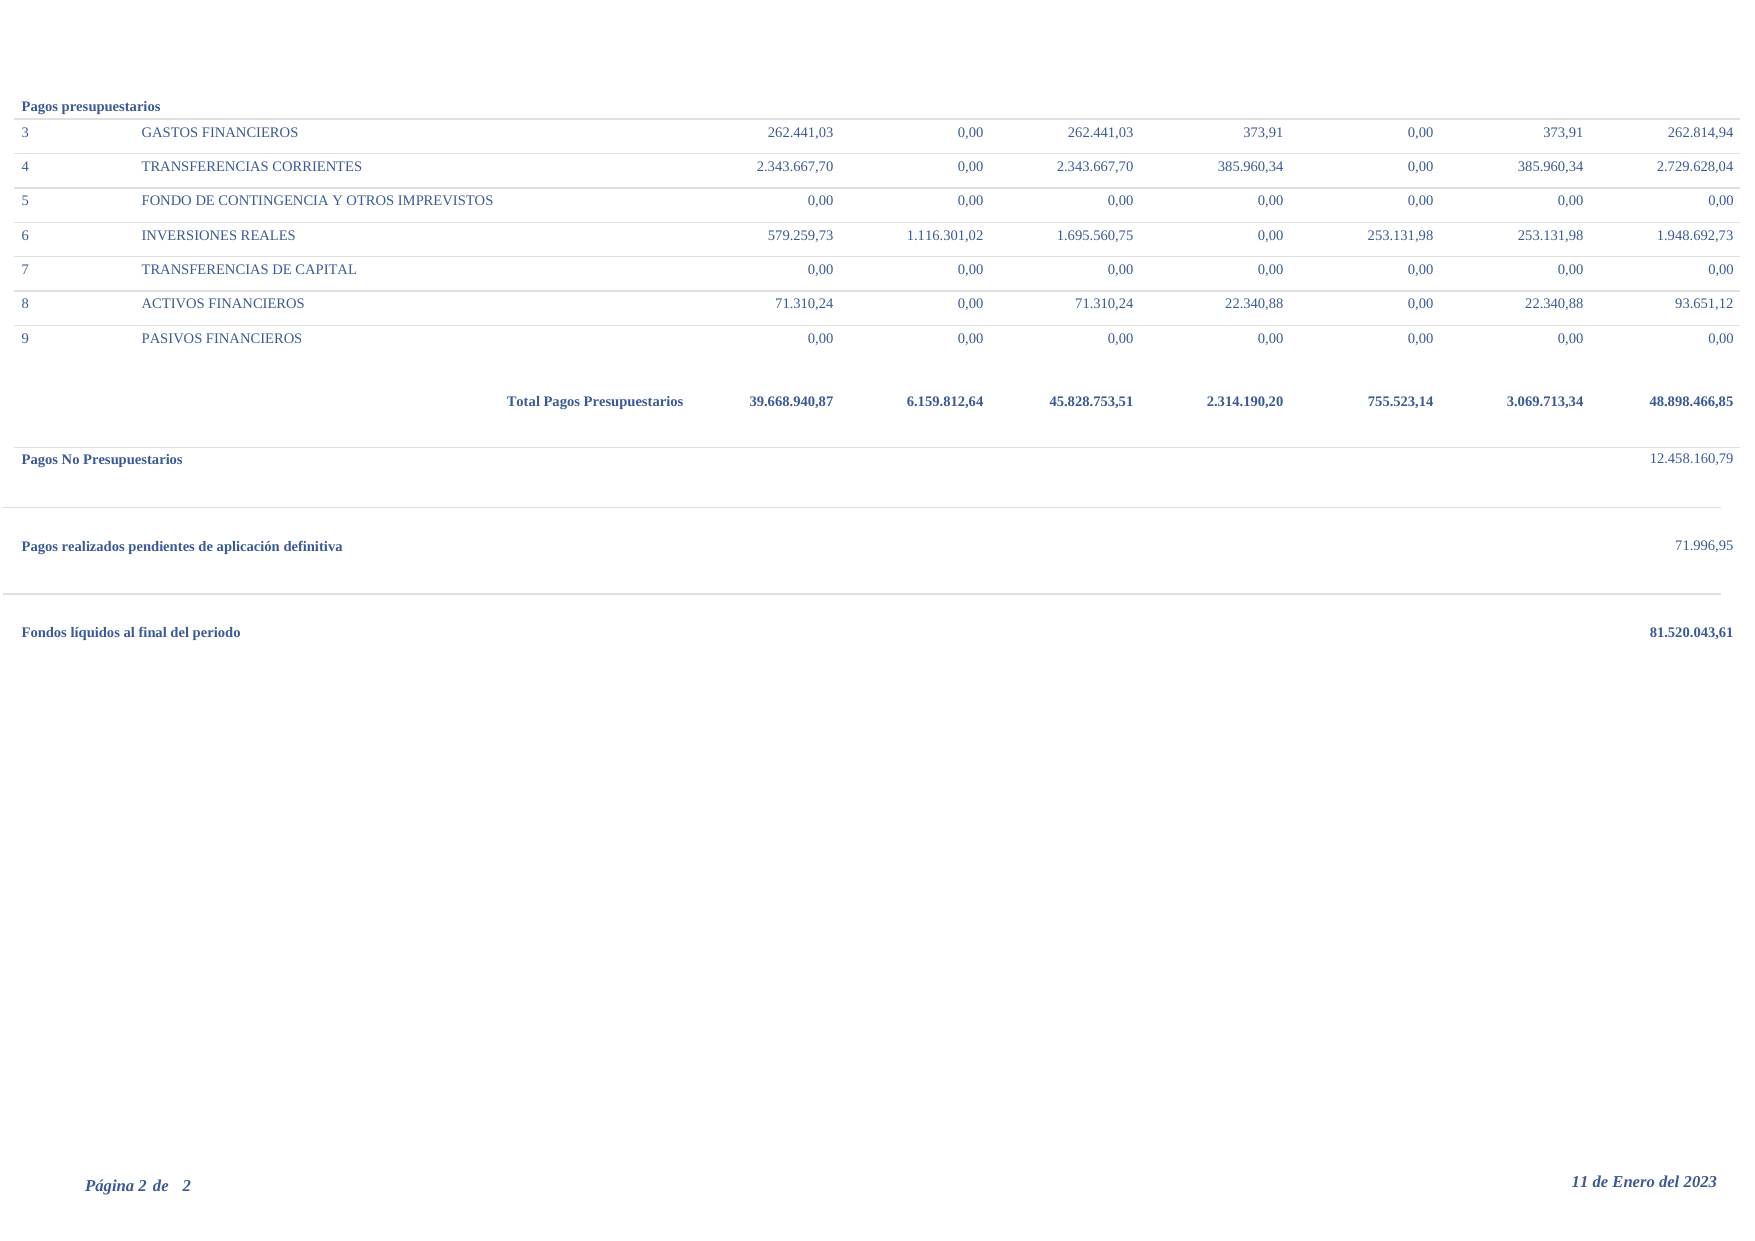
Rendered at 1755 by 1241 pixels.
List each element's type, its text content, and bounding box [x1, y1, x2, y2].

text Pagos presupuestarios [21, 98, 1752, 115]
table_cell 2.314.190,20 [1170, 370, 1325, 447]
table_cell 0,00 [1170, 223, 1325, 256]
table_cell 253.131,98 [1470, 223, 1616, 256]
table_cell 0,00 [1325, 189, 1470, 221]
table_cell 0,00 [1325, 326, 1470, 370]
table_cell 1.116.301,02 [870, 223, 1016, 256]
table_cell 385.960,34 [1470, 154, 1616, 187]
table_cell 0,00 [1470, 189, 1616, 221]
table_header 262.441,03 [1016, 120, 1170, 153]
table_cell 6.159.812,64 [870, 370, 1016, 447]
table_header 373,91 [1170, 120, 1325, 153]
table_cell 2.343.667,70 [1016, 154, 1170, 187]
table_cell 5 [14, 189, 85, 221]
table_cell 9 [14, 326, 85, 370]
table_header 0,00 [870, 120, 1016, 153]
table_cell [500, 257, 716, 290]
table_cell [500, 326, 716, 370]
table_cell 0,00 [870, 189, 1016, 221]
text Fondos líquidos al final del periodo 81.520.043,61 [21, 624, 1752, 641]
table_cell 0,00 [1325, 292, 1470, 324]
table_cell 0,00 [1170, 257, 1325, 290]
table_cell 253.131,98 [1325, 223, 1470, 256]
table_cell 0,00 [1325, 154, 1470, 187]
table_header 262.441,03 [716, 120, 870, 153]
table_cell 2.729.628,04 [1616, 154, 1740, 187]
table_cell [500, 292, 716, 324]
table_cell 2.343.667,70 [716, 154, 870, 187]
table_cell 0,00 [1470, 326, 1616, 370]
table_cell FONDO DE CONTINGENCIA Y OTROS IMPREVISTOS [85, 189, 500, 221]
table_cell 755.523,14 [1325, 370, 1470, 447]
table_cell 22.340,88 [1470, 292, 1616, 324]
table_cell 22.340,88 [1170, 292, 1325, 324]
table_cell 0,00 [870, 257, 1016, 290]
table_header 373,91 [1470, 120, 1616, 153]
table_cell 1.695.560,75 [1016, 223, 1170, 256]
table_cell 0,00 [1170, 189, 1325, 221]
table_cell 93.651,12 [1616, 292, 1740, 324]
table_header 3 [14, 120, 85, 153]
table_cell 0,00 [716, 257, 870, 290]
table_cell [14, 370, 85, 447]
table_cell 0,00 [1170, 326, 1325, 370]
table_cell 0,00 [870, 154, 1016, 187]
table_cell 0,00 [1325, 257, 1470, 290]
table_cell PASIVOS FINANCIEROS [85, 326, 500, 370]
table_cell Total Pagos Presupuestarios [500, 370, 716, 447]
table_cell ACTIVOS FINANCIEROS [85, 292, 500, 324]
table_cell [85, 370, 500, 447]
table_cell 45.828.753,51 [1016, 370, 1170, 447]
table_cell 48.898.466,85 [1616, 370, 1740, 447]
table_cell 0,00 [1016, 189, 1170, 221]
table_cell 0,00 [1016, 257, 1170, 290]
table_cell 579.259,73 [716, 223, 870, 256]
table_cell 71.310,24 [716, 292, 870, 324]
table_header 0,00 [1325, 120, 1470, 153]
table_cell 0,00 [1616, 189, 1740, 221]
text Pagos No Presupuestarios 12.458.160,79 [21, 450, 1752, 468]
table_cell [500, 189, 716, 221]
table_cell 0,00 [716, 326, 870, 370]
table_cell 3.069.713,34 [1470, 370, 1616, 447]
table_cell 1.948.692,73 [1616, 223, 1740, 256]
table_cell INVERSIONES REALES [85, 223, 500, 256]
table_header 262.814,94 [1616, 120, 1740, 153]
table_header [500, 120, 716, 153]
table_cell 385.960,34 [1170, 154, 1325, 187]
table_cell 8 [14, 292, 85, 324]
table_cell TRANSFERENCIAS DE CAPITAL [85, 257, 500, 290]
table_cell 4 [14, 154, 85, 187]
table_cell 0,00 [870, 292, 1016, 324]
table_cell 0,00 [1016, 326, 1170, 370]
table_header GASTOS FINANCIEROS [85, 120, 500, 153]
table_cell 0,00 [870, 326, 1016, 370]
table_cell TRANSFERENCIAS CORRIENTES [85, 154, 500, 187]
table_cell 0,00 [716, 189, 870, 221]
table_cell 71.310,24 [1016, 292, 1170, 324]
table_cell 0,00 [1470, 257, 1616, 290]
table_cell 6 [14, 223, 85, 256]
table_cell [500, 223, 716, 256]
table_cell 0,00 [1616, 257, 1740, 290]
table_cell [500, 154, 716, 187]
table_cell 39.668.940,87 [716, 370, 870, 447]
table_cell 0,00 [1616, 326, 1740, 370]
table_cell 7 [14, 257, 85, 290]
text Pagos realizados pendientes de aplicación definitiva 71.996,95 [21, 537, 1752, 554]
